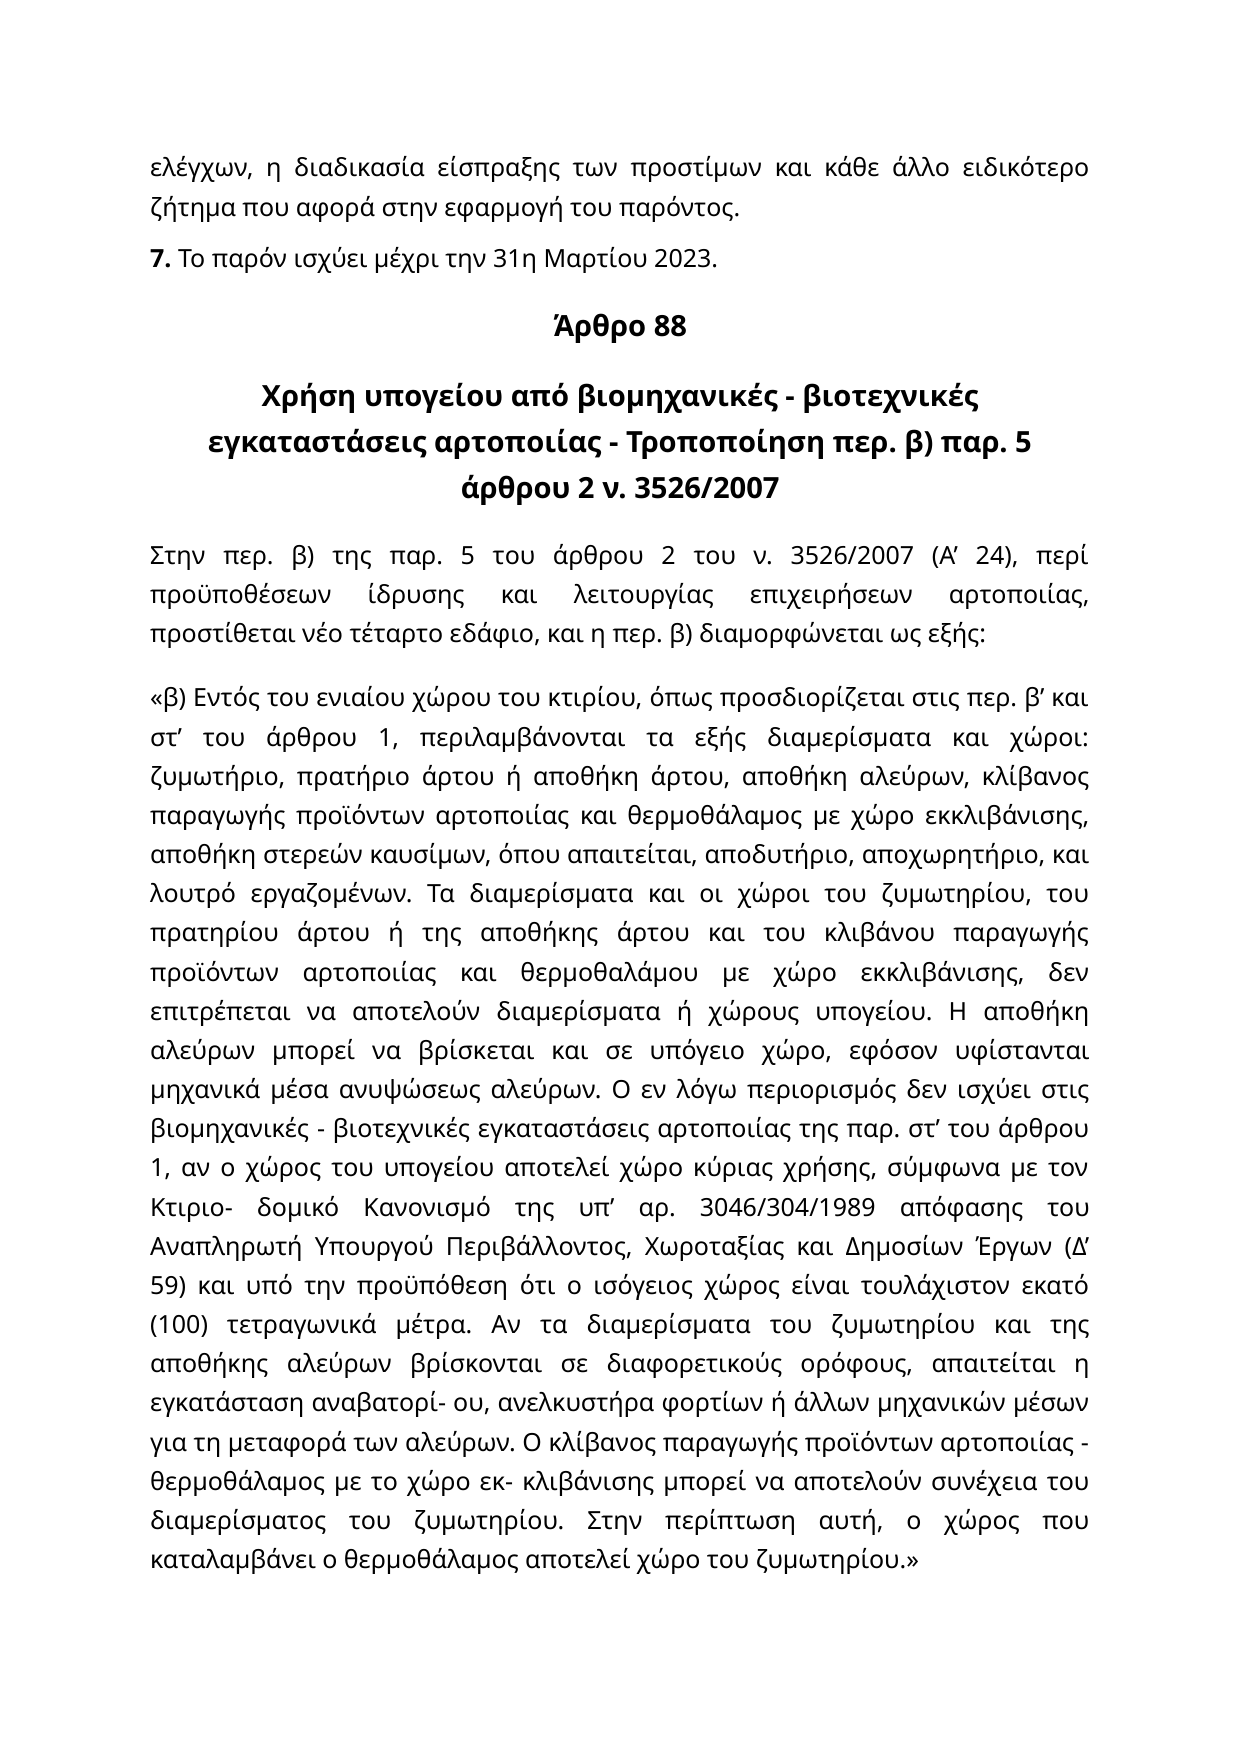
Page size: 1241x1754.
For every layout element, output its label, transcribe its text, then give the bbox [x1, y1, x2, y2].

text 7. Το παρόν ισχύει μέχρι την 31η Μαρτίου 2023. [150, 241, 1090, 275]
subtitle Άρθρο 88 [150, 305, 1090, 345]
subtitle Χρήση υπογείου από βιομηχανικές - βιοτεχνικές εγκαταστάσεις αρτοποιίας - Τροποποίηση περ. β) παρ. 5 άρθρου 2 ν. 3526/2007 [150, 376, 1090, 507]
text ελέγχων, η διαδικασία είσπραξης των προστίμων και κάθε άλλο ειδικότερο ζήτημα που αφορά στην εφαρμογή του παρόντος. [150, 150, 1090, 223]
text Στην περ. β) της παρ. 5 του άρθρου 2 του ν. 3526/2007 (Α’ 24), περί προϋποθέσεων ίδρυσης και λειτουργίας επιχειρήσεων αρτοποιίας, προστίθεται νέο τέταρτο εδάφιο, και η περ. β) διαμορφώνεται ως εξής: [150, 537, 1090, 650]
text «β) Εντός του ενιαίου χώρου του κτιρίου, όπως προσδιορίζεται στις περ. β’ και στ’ του άρθρου 1, περιλαμβάνονται τα εξής διαμερίσματα και χώροι: ζυμωτήριο, πρατήριο άρτου ή αποθήκη άρτου, αποθήκη αλεύρων, κλίβανος παραγωγής προϊόντων αρτοποιίας και θερμοθάλαμος με χώρο εκκλιβάνισης, αποθήκη στερεών καυσίμων, όπου απαιτείται, αποδυτήριο, αποχωρητήριο, και λουτρό εργαζομένων. Τα διαμερίσματα και οι χώροι του ζυμωτηρίου, του πρατηρίου άρτου ή της αποθήκης άρτου και του κλιβάνου παραγωγής προϊόντων αρτοποιίας και θερμοθαλάμου με χώρο εκκλιβάνισης, δεν επιτρέπεται να αποτελούν διαμερίσματα ή χώρους υπογείου. Η αποθήκη αλεύρων μπορεί να βρίσκεται και σε υπόγειο χώρο, εφόσον υφίστανται μηχανικά μέσα ανυψώσεως αλεύρων. Ο εν λόγω περιορισμός δεν ισχύει στις βιομηχανικές - βιοτεχνικές εγκαταστάσεις αρτοποιίας της παρ. στ’ του άρθρου 1, αν ο χώρος του υπογείου αποτελεί χώρο κύριας χρήσης, σύμφωνα με τον Κτιριο- δομικό Κανονισμό της υπ’ αρ. 3046/304/1989 απόφασης του Αναπληρωτή Υπουργού Περιβάλλοντος, Χωροταξίας και Δημοσίων Έργων (Δ’ 59) και υπό την προϋπόθεση ότι ο ισόγειος χώρος είναι τουλάχιστον εκατό (100) τετραγωνικά μέτρα. Αν τα διαμερίσματα του ζυμωτηρίου και της αποθήκης αλεύρων βρίσκονται σε διαφορετικούς ορόφους, απαιτείται η εγκατάσταση αναβατορί- ου, ανελκυστήρα φορτίων ή άλλων μηχανικών μέσων για τη μεταφορά των αλεύρων. Ο κλίβανος παραγωγής προϊόντων αρτοποιίας - θερμοθάλαμος με το χώρο εκ- κλιβάνισης μπορεί να αποτελούν συνέχεια του διαμερίσματος του ζυμωτηρίου. Στην περίπτωση αυτή, ο χώρος που καταλαμβάνει ο θερμοθάλαμος αποτελεί χώρο του ζυμωτηρίου.» [150, 680, 1090, 1576]
